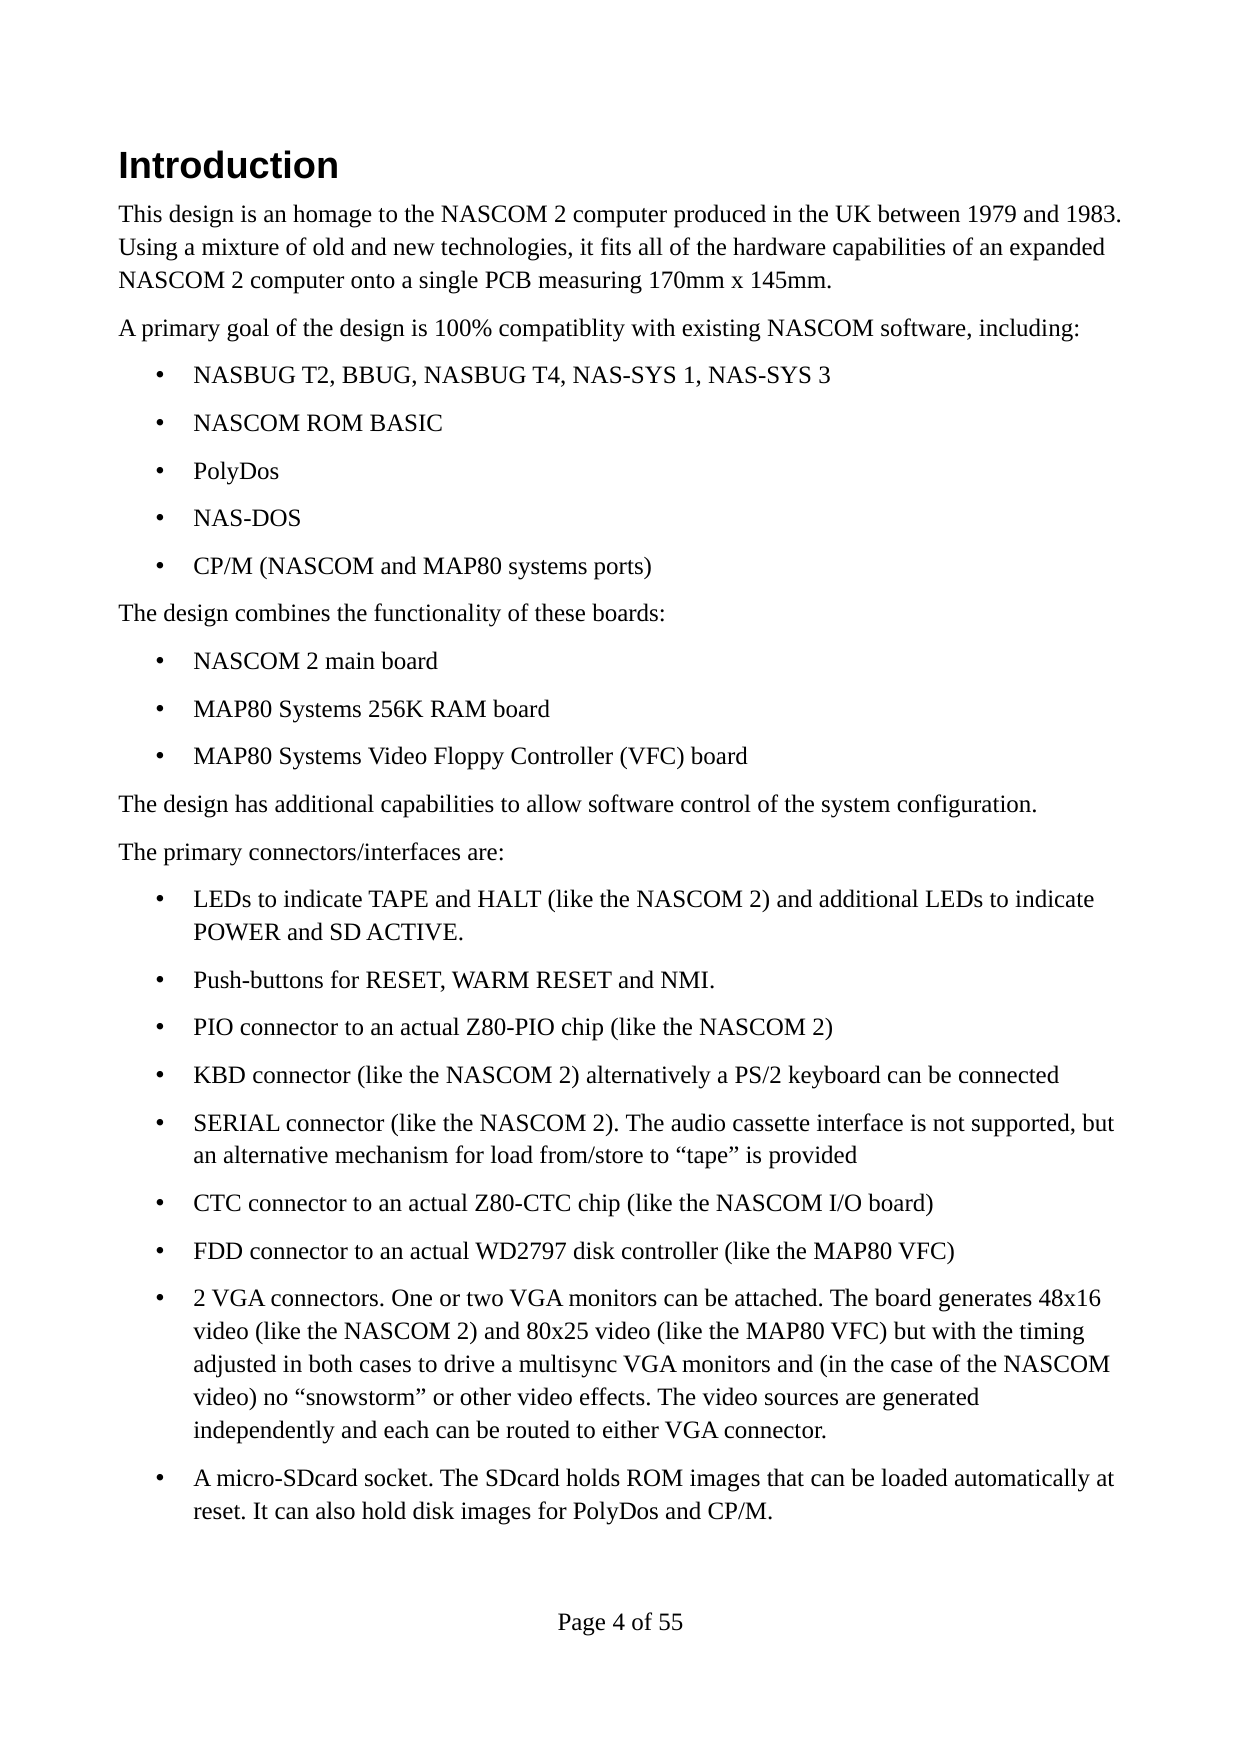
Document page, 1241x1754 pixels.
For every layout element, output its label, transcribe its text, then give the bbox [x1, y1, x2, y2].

list FDD connector to an actual WD2797 disk controller (like the MAP80 VFC) [156, 1236, 1122, 1264]
list Push-buttons for RESET, WARM RESET and NMI. [156, 965, 1122, 993]
subtitle Introduction [118, 143, 1122, 187]
list MAP80 Systems 256K RAM board [156, 694, 1122, 722]
list NASCOM ROM BASIC [156, 408, 1122, 437]
list MAP80 Systems Video Floppy Controller (VFC) board [156, 741, 1122, 770]
list PIO connector to an actual Z80-PIO chip (like the NASCOM 2) [156, 1012, 1122, 1041]
list SERIAL connector (like the NASCOM 2). The audio cassette interface is not supported, but an alternative mechanism for load from/store to “tape” is provided [156, 1108, 1122, 1169]
list PolyDos [156, 456, 1122, 484]
text A primary goal of the design is 100% compatiblity with existing NASCOM software, including: [118, 313, 1122, 342]
list CP/M (NASCOM and MAP80 systems ports) [156, 551, 1122, 580]
list NAS-DOS [156, 503, 1122, 532]
list CTC connector to an actual Z80-CTC chip (like the NASCOM I/O board) [156, 1188, 1122, 1217]
text This design is an homage to the NASCOM 2 computer produced in the UK between 1979 and 1983. Using a mixture of old and new technologies, it fits all of the hardware capabilities of an expanded NASCOM 2 computer onto a single PCB measuring 170mm x 145mm. [118, 199, 1122, 294]
list A micro-SDcard socket. The SDcard holds ROM images that can be loaded automatically at reset. It can also hold disk images for PolyDos and CP/M. [156, 1463, 1122, 1525]
list KBD connector (like the NASCOM 2) alternatively a PS/2 keyboard can be connected [156, 1060, 1122, 1089]
text The primary connectors/interfaces are: [118, 837, 1122, 865]
text The design has additional capabilities to allow software control of the system configuration. [118, 789, 1122, 818]
list 2 VGA connectors. One or two VGA monitors can be attached. The board generates 48x16 video (like the NASCOM 2) and 80x25 video (like the MAP80 VFC) but with the timing adjusted in both cases to drive a multisync VGA monitors and (in the case of the NASCOM video) no “snowstorm” or other video effects. The video sources are generated independently and each can be routed to either VGA connector. [156, 1283, 1122, 1444]
text The design combines the functionality of these boards: [118, 598, 1122, 627]
list NASBUG T2, BBUG, NASBUG T4, NAS-SYS 1, NAS-SYS 3 [156, 361, 1122, 389]
list NASCOM 2 main board [156, 646, 1122, 675]
list LEDs to indicate TAPE and HALT (like the NASCOM 2) and additional LEDs to indicate POWER and SD ACTIVE. [156, 884, 1122, 946]
